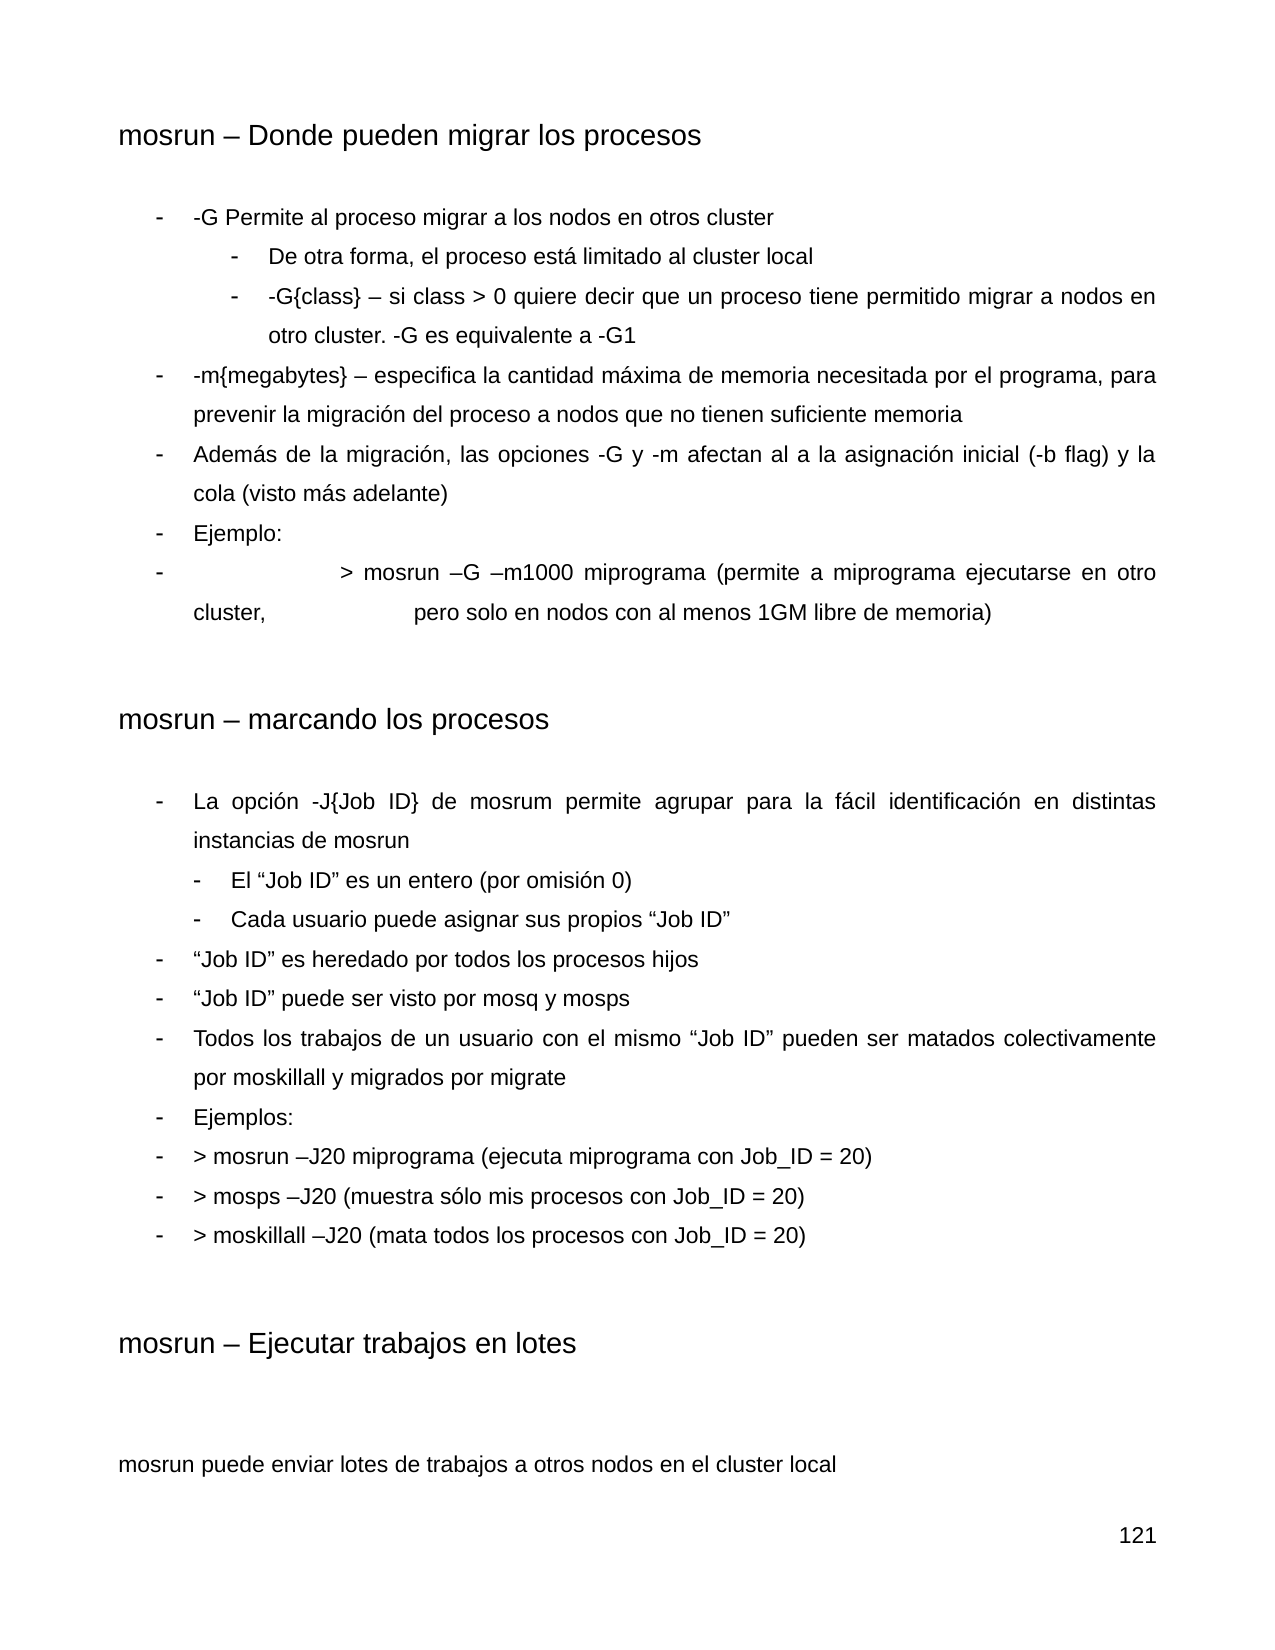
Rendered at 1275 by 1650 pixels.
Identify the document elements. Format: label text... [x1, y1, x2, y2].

list > moskillall –J20 (mata todos los procesos con Job_ID = 20) [156, 1222, 1157, 1248]
list -G{class} – si class > 0 quiere decir que un proceso tiene permitido migrar a nodos en otro cluster. -G es equivalente a -G1 [231, 283, 1157, 348]
text mosrun – Ejecutar trabajos en lotes [118, 1326, 1157, 1360]
list “Job ID” es heredado por todos los procesos hijos [156, 946, 1157, 972]
list La opción -J{Job ID} de mosrum permite agrupar para la fácil identificación en distintas instancias de mosrun [156, 788, 1157, 854]
text mosrun puede enviar lotes de trabajos a otros nodos en el cluster local [118, 1451, 1157, 1477]
list Cada usuario puede asignar sus propios “Job ID” [193, 906, 1157, 933]
text mosrun – marcando los procesos [118, 702, 1157, 736]
text mosrun – Donde pueden migrar los procesos [118, 118, 1157, 152]
list “Job ID” puede ser visto por mosq y mosps [156, 985, 1157, 1012]
list > mosrun –G –m1000 miprograma (permite a miprograma ejecutarse en otro cluster, pero solo en nodos con al menos 1GM libre de memoria) [156, 559, 1157, 625]
list > mosrun –J20 miprograma (ejecuta miprograma con Job_ID = 20) [156, 1143, 1157, 1169]
list > mosps –J20 (muestra sólo mis procesos con Job_ID = 20) [156, 1183, 1157, 1209]
list -G Permite al proceso migrar a los nodos en otros cluster [156, 204, 1157, 230]
list -m{megabytes} – especifica la cantidad máxima de memoria necesitada por el programa, para prevenir la migración del proceso a nodos que no tienen suficiente memoria [156, 362, 1157, 427]
list Ejemplo: [156, 519, 1157, 546]
list El “Job ID” es un entero (por omisión 0) [193, 867, 1157, 893]
list Todos los trabajos de un usuario con el mismo “Job ID” pueden ser matados colectivamente por moskillall y migrados por migrate [156, 1025, 1157, 1091]
list Además de la migración, las opciones -G y -m afectan al a la asignación inicial (-b flag) y la cola (visto más adelante) [156, 441, 1157, 506]
list Ejemplos: [156, 1104, 1157, 1130]
list De otra forma, el proceso está limitado al cluster local [231, 243, 1157, 269]
